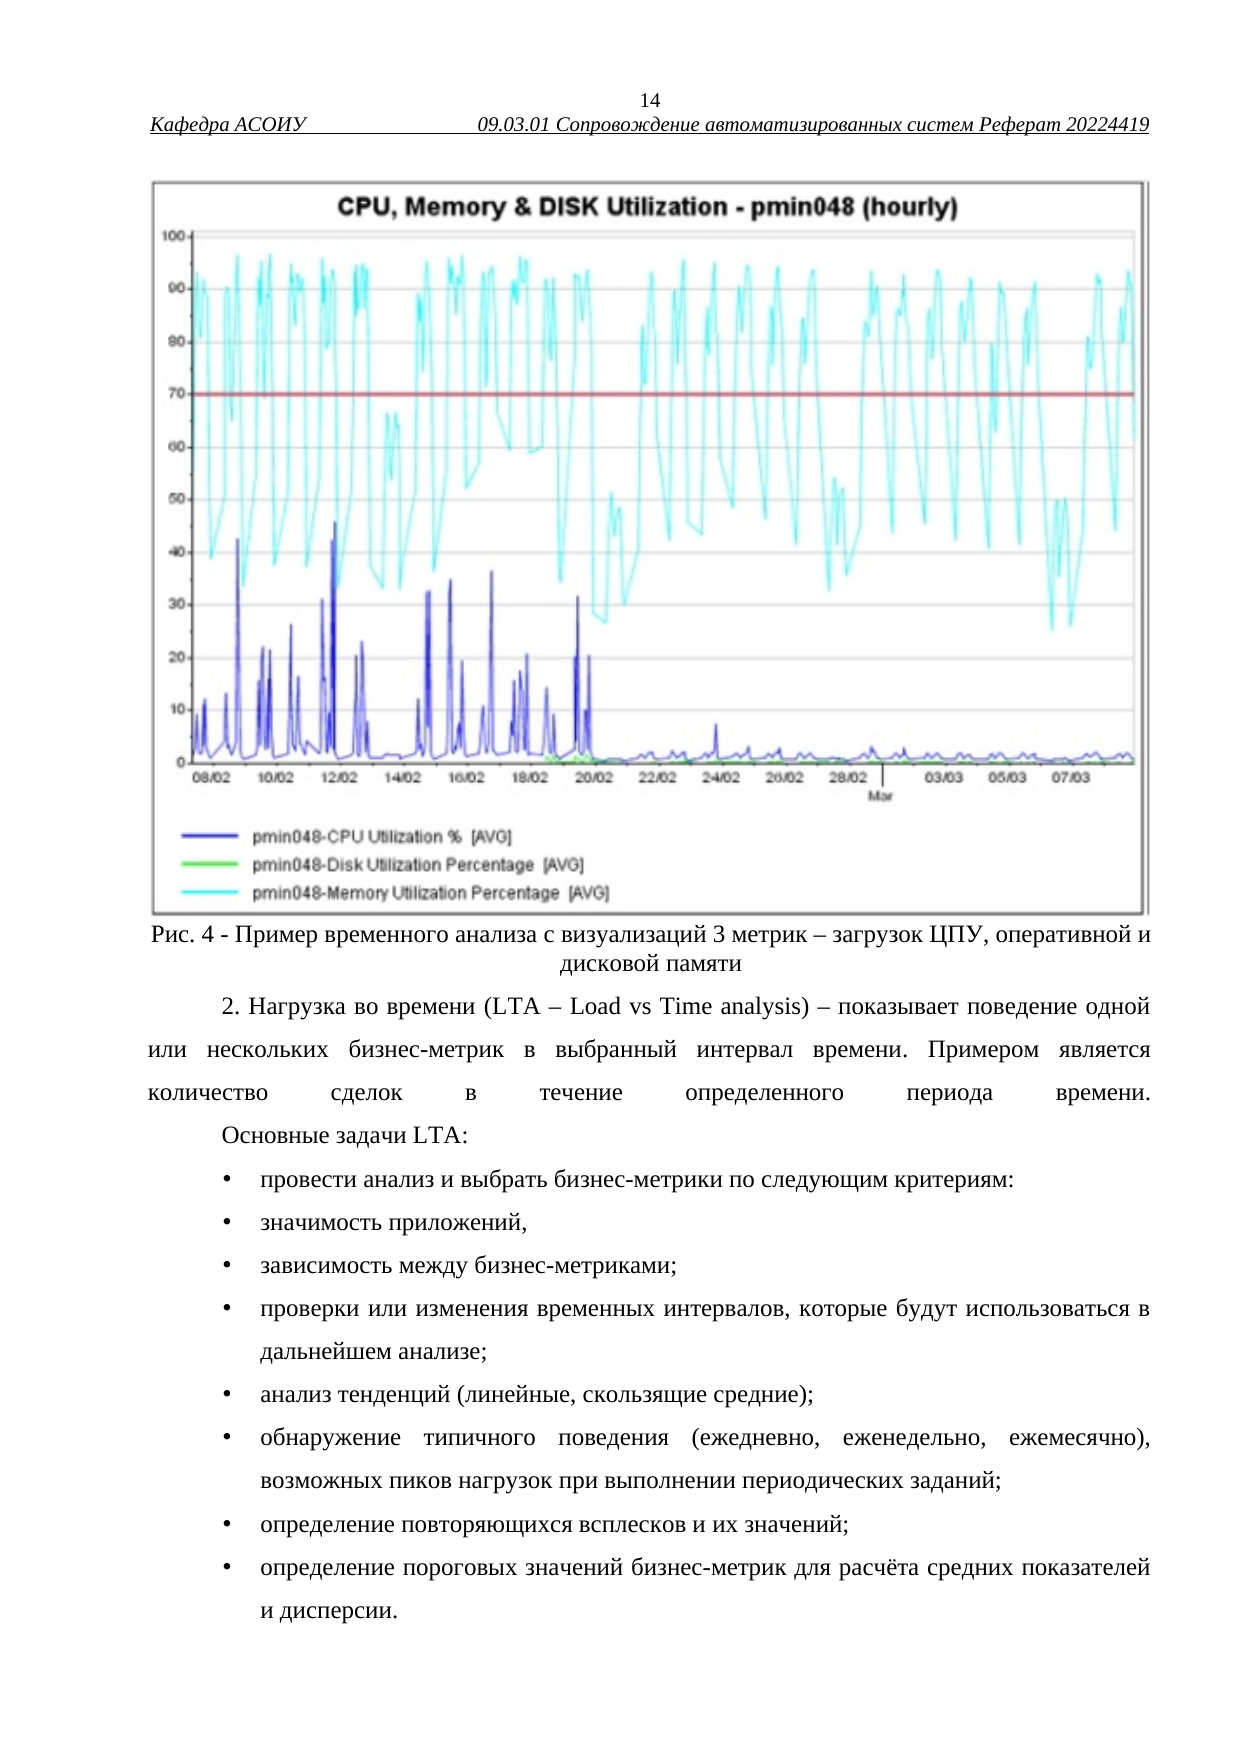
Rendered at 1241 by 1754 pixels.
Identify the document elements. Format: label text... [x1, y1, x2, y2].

text 2. Нагрузка во времени (LTA – Load vs Time analysis) – показывает поведение одной или нескольких бизнес-метрик в выбранный интервал времени. Примером является количество сделок в течение определенного периода времени. Основные задачи LTA: [148, 991, 1152, 1149]
list зависимость между бизнес-метриками; [223, 1250, 1152, 1279]
list определение повторяющихся всплесков и их значений; [223, 1509, 1152, 1537]
text Рис. 4 - Пример временного анализа с визуализаций 3 метрик – загрузок ЦПУ, оперативной и дисковой памяти [148, 920, 1154, 977]
list проверки или изменения временных интервалов, которые будут использоваться в дальнейшем анализе; [223, 1293, 1152, 1365]
picture [148, 177, 1153, 920]
list провести анализ и выбрать бизнес-метрики по следующим критериям: [223, 1164, 1152, 1192]
list анализ тенденций (линейные, скользящие средние); [223, 1379, 1152, 1408]
list значимость приложений, [223, 1207, 1152, 1236]
list обнаружение типичного поведения (ежедневно, еженедельно, ежемесячно), возможных пиков нагрузок при выполнении периодических заданий; [223, 1422, 1152, 1494]
list определение пороговых значений бизнес-метрик для расчёта средних показателей и дисперсии. [223, 1552, 1152, 1624]
